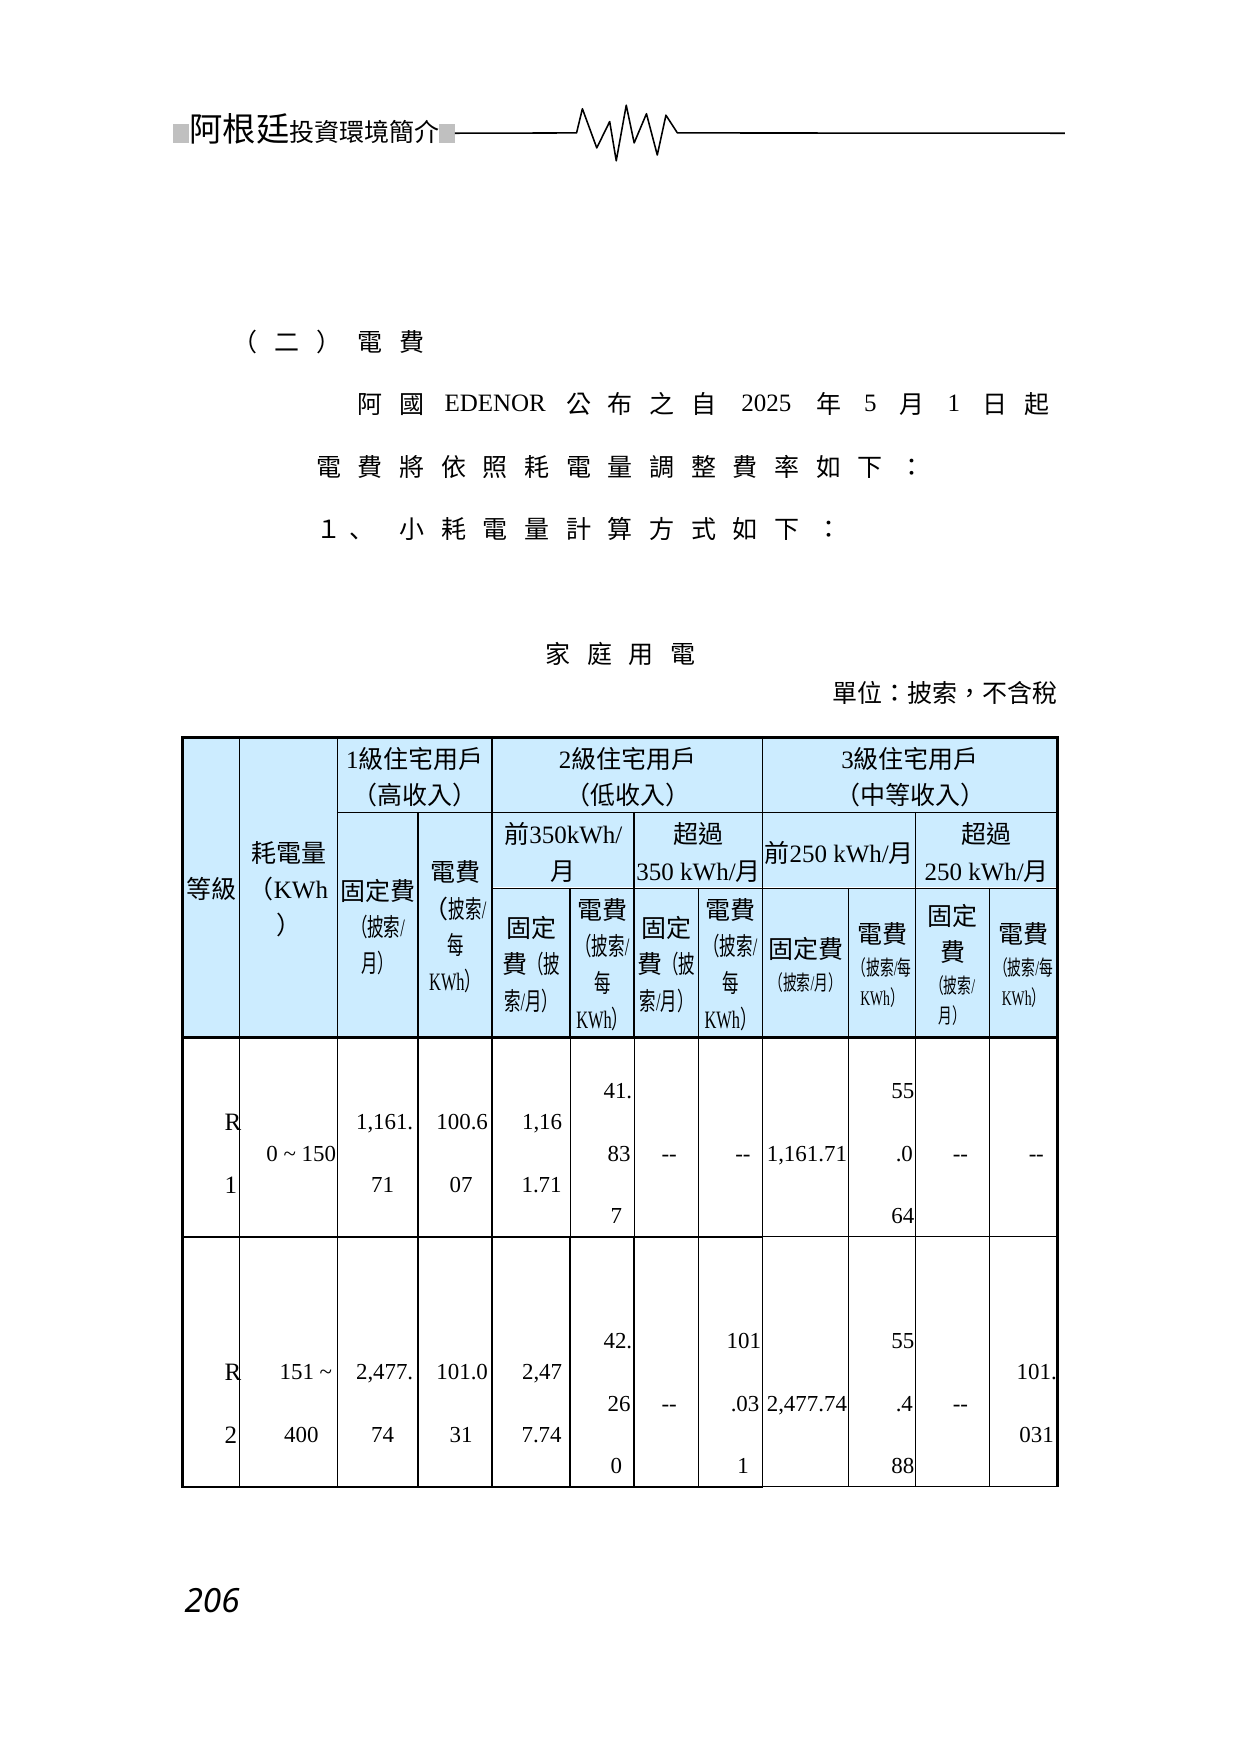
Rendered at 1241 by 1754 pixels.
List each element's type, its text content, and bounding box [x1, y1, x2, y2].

table_cell 41.837 [571, 1039, 634, 1236]
table_header 3級住宅用戶 （中等收入） [763, 739, 1056, 812]
text １、小耗電量計算方式如下： [281, 486, 1058, 549]
table_cell 100.607 [419, 1039, 491, 1236]
table_cell 2,477.74 [763, 1237, 848, 1486]
table_header 耗電量 （KWh） [240, 739, 337, 1036]
table_cell 1,161.71 [763, 1039, 848, 1236]
table_cell 固定費 （披索/月） [338, 813, 417, 1036]
table_cell R1 [184, 1039, 239, 1236]
table_cell 電費 （披索/每KWh） [990, 889, 1056, 1036]
table_cell 151 ~ 400 [240, 1238, 337, 1486]
table_cell 1,161.71 [338, 1039, 417, 1236]
table_cell 固定費（披索/月） [493, 889, 569, 1036]
table_cell 42.260 [571, 1238, 633, 1486]
table_cell R2 [184, 1238, 239, 1486]
table_cell 2,477.74 [493, 1238, 569, 1486]
table_cell 前350kWh/月 [493, 813, 633, 887]
table_cell 固定費 （披索/月） [916, 889, 989, 1036]
table_cell 0 ~ 150 [240, 1039, 337, 1236]
table_cell 固定費（披索/月） [635, 889, 698, 1036]
table_cell 電費 （披索/每KWh） [849, 889, 915, 1036]
table_cell 2,477.74 [338, 1238, 417, 1486]
table_cell 101.031 [990, 1237, 1056, 1486]
table_cell 電費 （披索/每KWh） [419, 813, 491, 1036]
table_cell 55.488 [849, 1237, 915, 1486]
table_cell -- [916, 1039, 989, 1236]
table_cell -- [990, 1039, 1056, 1236]
table_cell 55.064 [849, 1039, 915, 1236]
table_cell 101.031 [419, 1238, 491, 1486]
table_cell 101.031 [699, 1238, 762, 1486]
table_cell 電費（披索/每KWh） [699, 889, 762, 1036]
table_cell -- [916, 1237, 989, 1486]
table_header 等級 [184, 739, 239, 1036]
table_cell 固定費 （披索/月） [763, 889, 848, 1036]
table_cell 電費（披索/每KWh） [571, 889, 633, 1036]
table_cell 前250 kWh/月 [763, 813, 915, 887]
table_cell 超過 350 kWh/月 [635, 813, 762, 887]
table_header 1級住宅用戶 （高收入） [338, 739, 491, 812]
text 單位：披索，不含稅 [183, 674, 1058, 710]
text （二）電費 [207, 299, 1058, 361]
table_header 2級住宅用戶 （低收入） [493, 739, 762, 812]
table_cell 超過 250 kWh/月 [916, 813, 1056, 887]
table_cell -- [635, 1238, 698, 1486]
text 家庭用電 [183, 611, 1058, 674]
table_cell -- [635, 1039, 698, 1236]
table_cell -- [699, 1039, 762, 1236]
text 阿國EDENOR公布之自2025年5月1日起電費將依照耗電量調整費率如下： [281, 361, 1058, 486]
table_cell 1,161.71 [493, 1039, 570, 1236]
